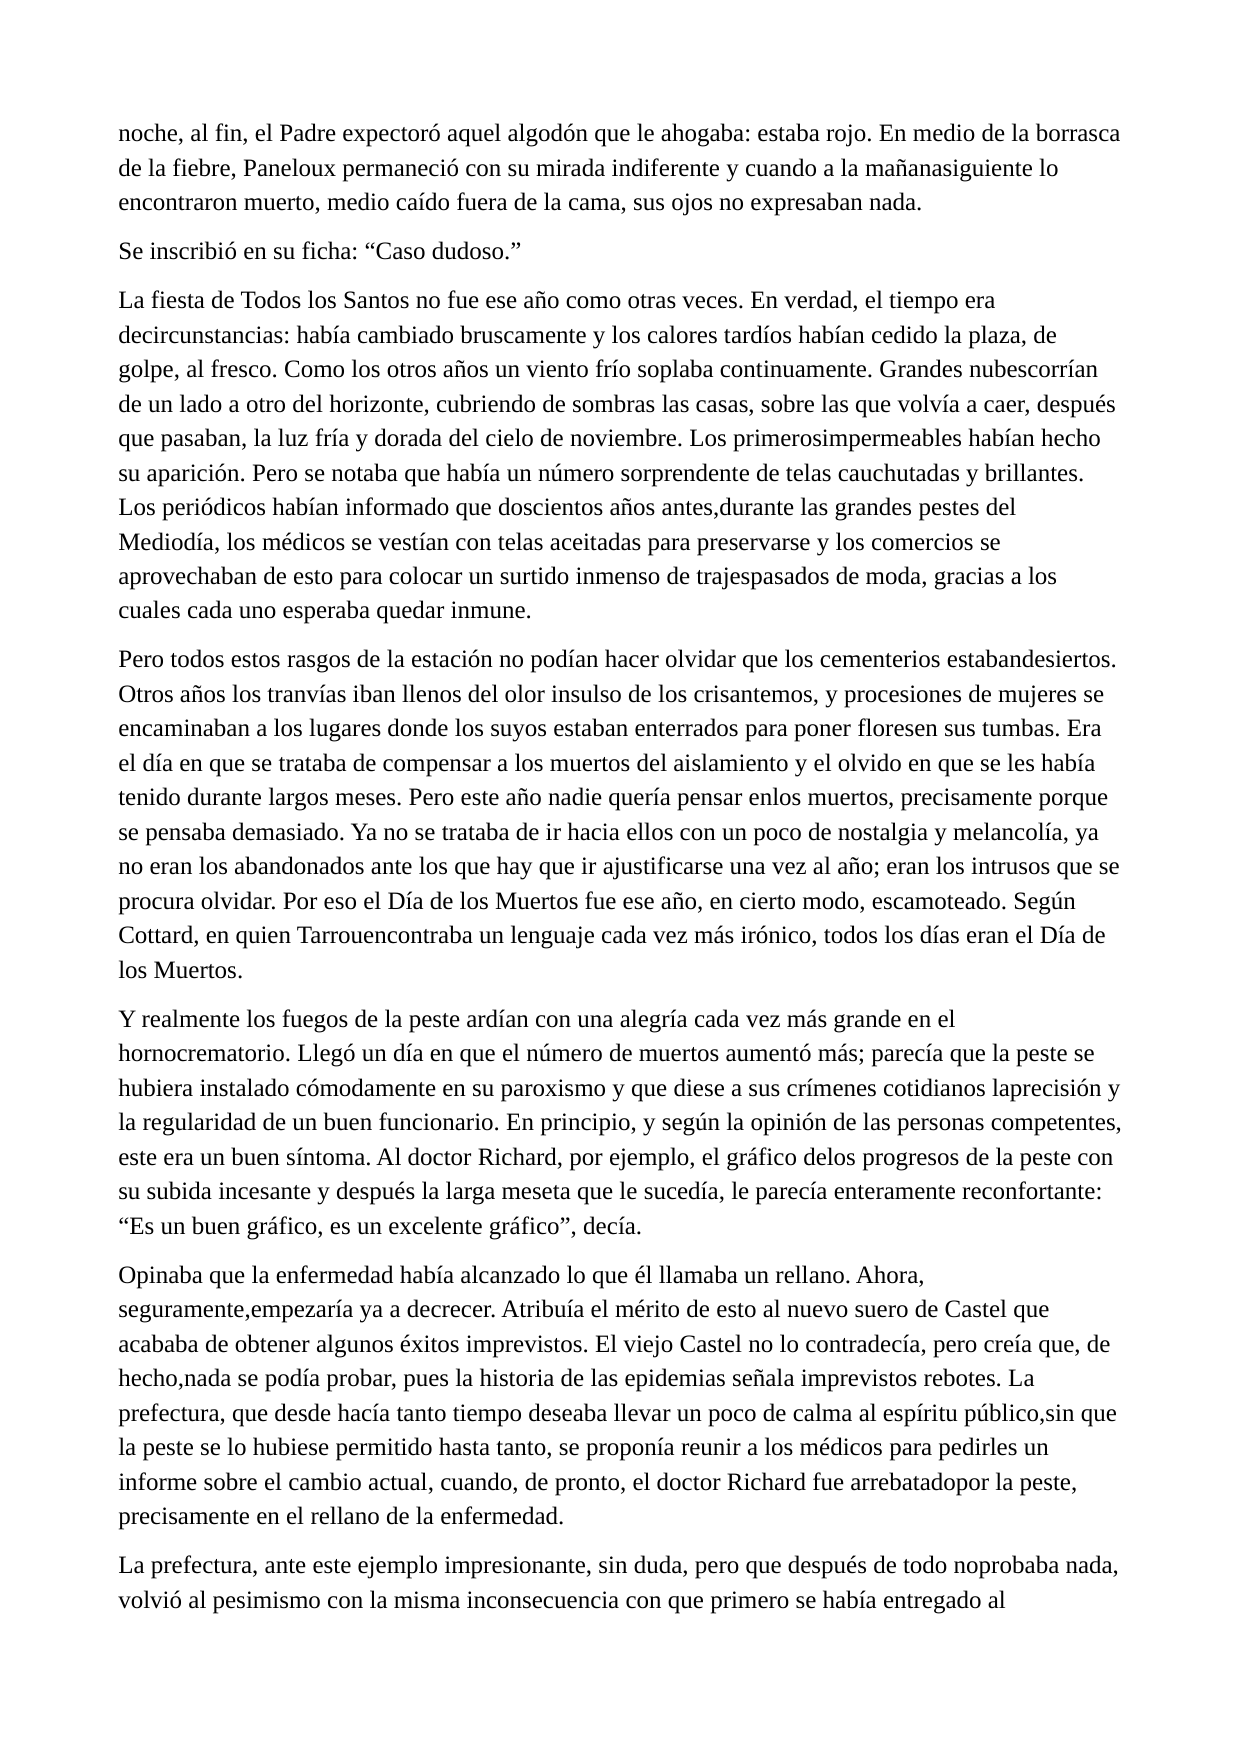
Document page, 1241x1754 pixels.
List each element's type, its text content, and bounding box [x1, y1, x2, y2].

text Opinaba que la enfermedad había alcanzado lo que él llamaba un rellano. Ahora, seguramente,empezaría ya a decrecer. Atribuía el mérito de esto al nuevo suero de Castel que acababa de obtener algunos éxitos imprevistos. El viejo Castel no lo contradecía, pero creía que, de hecho,nada se podía probar, pues la historia de las epidemias señala imprevistos rebotes. La prefectura, que desde hacía tanto tiempo deseaba llevar un poco de calma al espíritu público,sin que la peste se lo hubiese permitido hasta tanto, se proponía reunir a los médicos para pedirles un informe sobre el cambio actual, cuando, de pronto, el doctor Richard fue arrebatadopor la peste, precisamente en el rellano de la enfermedad. [118, 1260, 1122, 1530]
text Y realmente los fuegos de la peste ardían con una alegría cada vez más grande en el hornocrematorio. Llegó un día en que el número de muertos aumentó más; parecía que la peste se hubiera instalado cómodamente en su paroxismo y que diese a sus crímenes cotidianos laprecisión y la regularidad de un buen funcionario. En principio, y según la opinión de las personas competentes, este era un buen síntoma. Al doctor Richard, por ejemplo, el gráfico delos progresos de la peste con su subida incesante y después la larga meseta que le sucedía, le parecía enteramente reconfortante: “Es un buen gráfico, es un excelente gráfico”, decía. [118, 1004, 1122, 1239]
text La prefectura, ante este ejemplo impresionante, sin duda, pero que después de todo noprobaba nada, volvió al pesimismo con la misma inconsecuencia con que primero se había entregado al [118, 1550, 1122, 1613]
text Pero todos estos rasgos de la estación no podían hacer olvidar que los cementerios estabandesiertos. Otros años los tranvías iban llenos del olor insulso de los crisantemos, y procesiones de mujeres se encaminaban a los lugares donde los suyos estaban enterrados para poner floresen sus tumbas. Era el día en que se trataba de compensar a los muertos del aislamiento y el olvido en que se les había tenido durante largos meses. Pero este año nadie quería pensar enlos muertos, precisamente porque se pensaba demasiado. Ya no se trataba de ir hacia ellos con un poco de nostalgia y melancolía, ya no eran los abandonados ante los que hay que ir ajustificarse una vez al año; eran los intrusos que se procura olvidar. Por eso el Día de los Muertos fue ese año, en cierto modo, escamoteado. Según Cottard, en quien Tarrouencontraba un lenguaje cada vez más irónico, todos los días eran el Día de los Muertos. [118, 644, 1122, 984]
text noche, al fin, el Padre expectoró aquel algodón que le ahogaba: estaba rojo. En medio de la borrasca de la fiebre, Paneloux permaneció con su mirada indiferente y cuando a la mañanasiguiente lo encontraron muerto, medio caído fuera de la cama, sus ojos no expresaban nada. [118, 118, 1122, 216]
text Se inscribió en su ficha: “Caso dudoso.” [118, 236, 1122, 265]
text La fiesta de Todos los Santos no fue ese año como otras veces. En verdad, el tiempo era decircunstancias: había cambiado bruscamente y los calores tardíos habían cedido la plaza, de golpe, al fresco. Como los otros años un viento frío soplaba continuamente. Grandes nubescorrían de un lado a otro del horizonte, cubriendo de sombras las casas, sobre las que volvía a caer, después que pasaban, la luz fría y dorada del cielo de noviembre. Los primerosimpermeables habían hecho su aparición. Pero se notaba que había un número sorprendente de telas cauchutadas y brillantes. Los periódicos habían informado que doscientos años antes,durante las grandes pestes del Mediodía, los médicos se vestían con telas aceitadas para preservarse y los comercios se aprovechaban de esto para colocar un surtido inmenso de trajespasados de moda, gracias a los cuales cada uno esperaba quedar inmune. [118, 285, 1122, 624]
